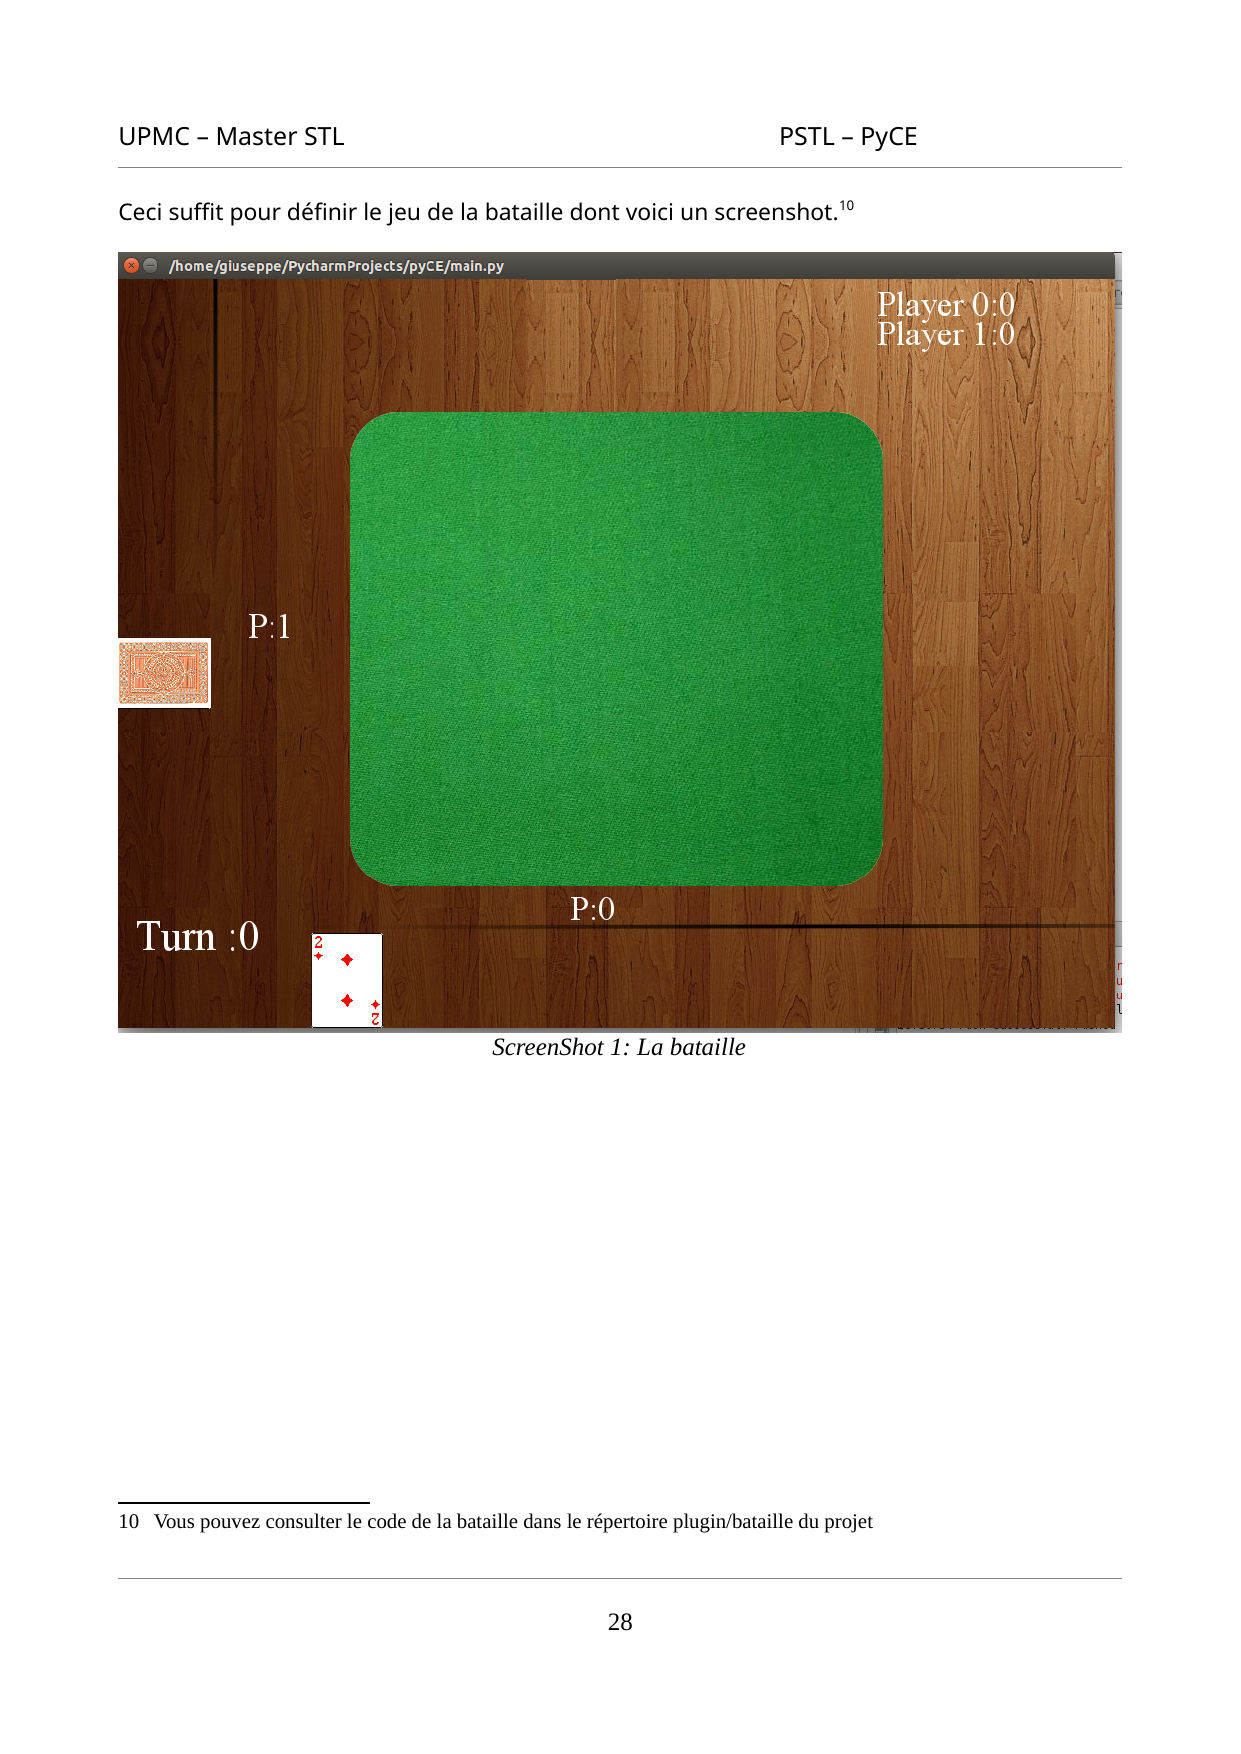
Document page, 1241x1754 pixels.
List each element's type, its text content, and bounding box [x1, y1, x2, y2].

text ScreenShot 1: La bataille [118, 1033, 1122, 1061]
text Vous pouvez consulter le code de la bataille dans le répertoire plugin/bataille du projet [118, 1509, 1122, 1533]
text Ceci suffit pour définir le jeu de la bataille dont voici un screenshot. [118, 196, 1122, 228]
picture [118, 252, 1123, 1033]
